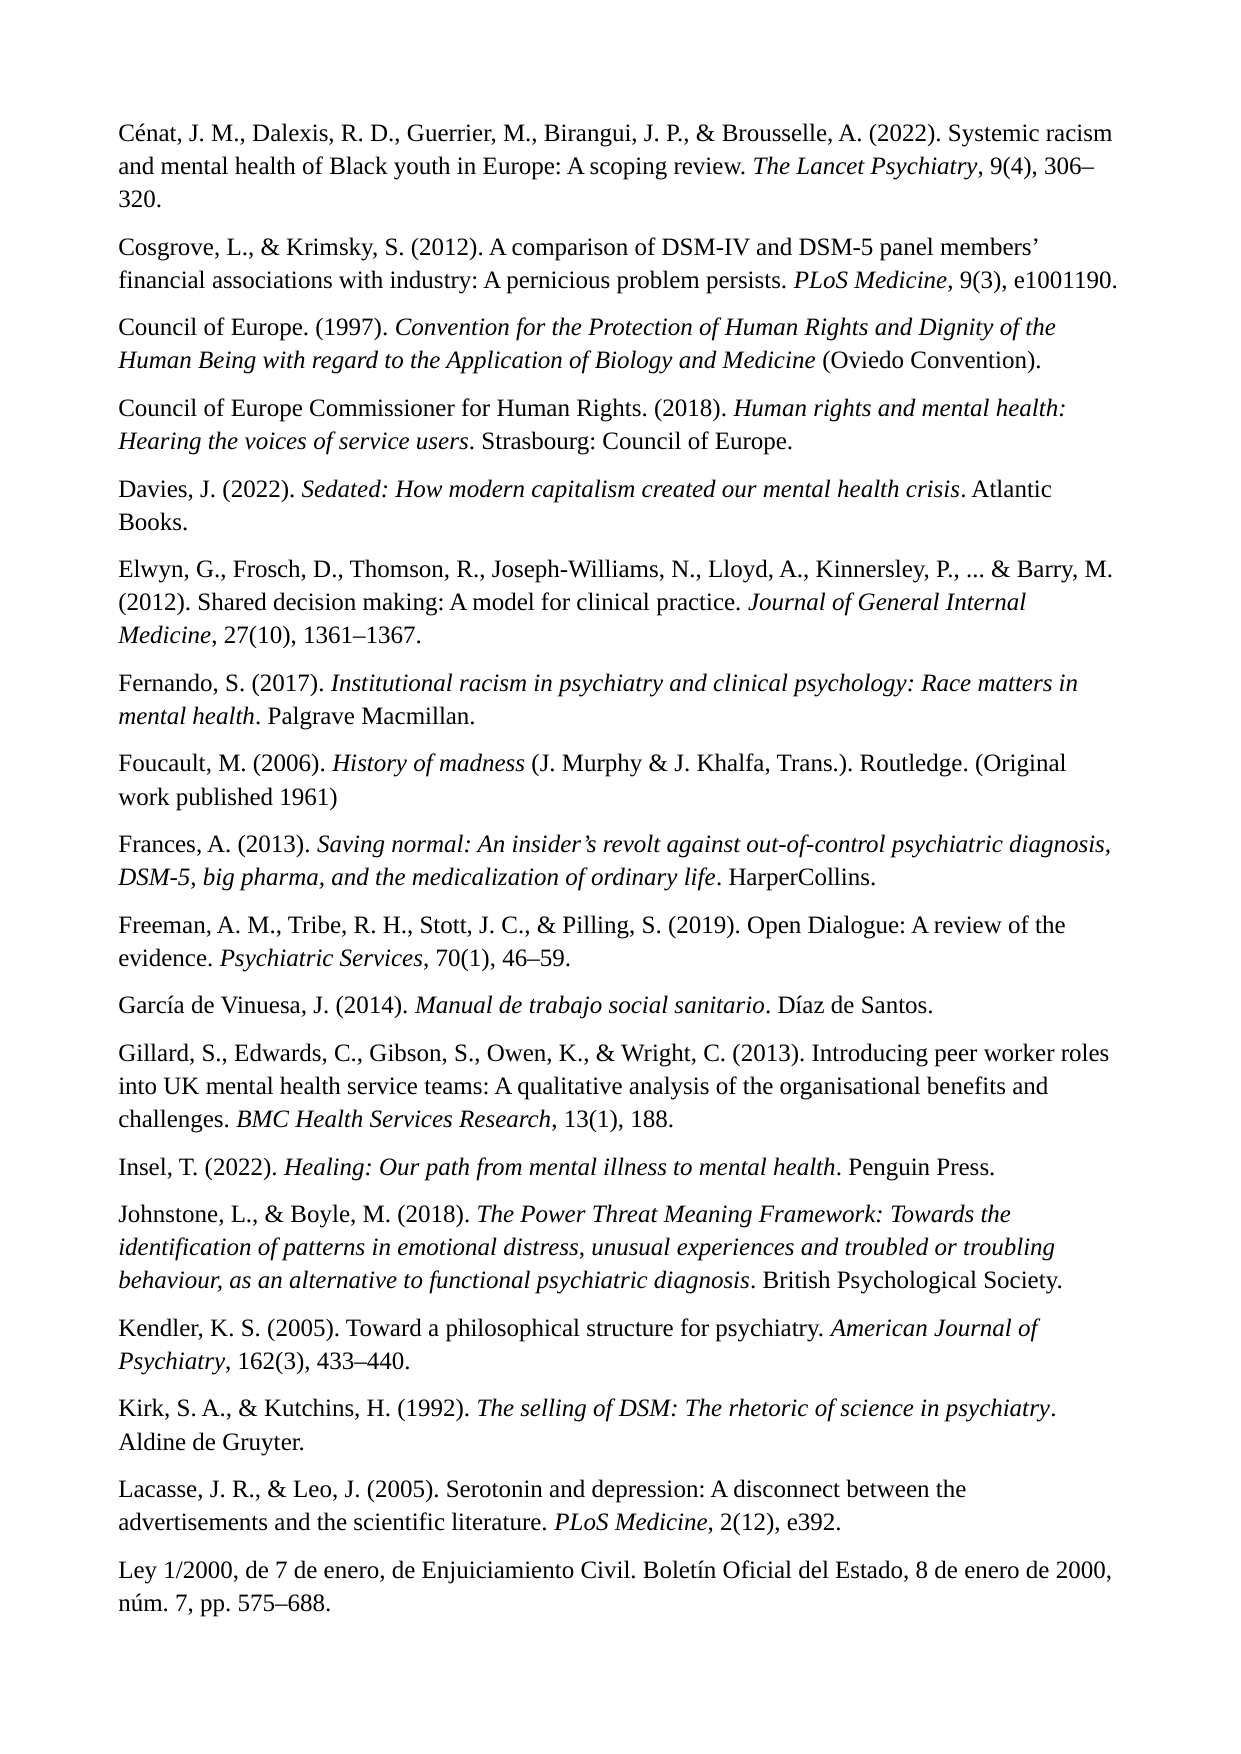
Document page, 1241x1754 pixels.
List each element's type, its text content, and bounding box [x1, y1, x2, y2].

text Gillard, S., Edwards, C., Gibson, S., Owen, K., & Wright, C. (2013). Introducing peer worker roles into UK mental health service teams: A qualitative analysis of the organisational benefits and challenges. BMC Health Services Research, 13(1), 188. [118, 1038, 1122, 1133]
text Elwyn, G., Frosch, D., Thomson, R., Joseph-Williams, N., Lloyd, A., Kinnersley, P., ... & Barry, M. (2012). Shared decision making: A model for clinical practice. Journal of General Internal Medicine, 27(10), 1361–1367. [118, 554, 1122, 649]
text Kirk, S. A., & Kutchins, H. (1992). The selling of DSM: The rhetoric of science in psychiatry. Aldine de Gruyter. [118, 1393, 1122, 1455]
text Johnstone, L., & Boyle, M. (2018). The Power Threat Meaning Framework: Towards the identification of patterns in emotional distress, unusual experiences and troubled or troubling behaviour, as an alternative to functional psychiatric diagnosis. British Psychological Society. [118, 1199, 1122, 1294]
text Cosgrove, L., & Krimsky, S. (2012). A comparison of DSM-IV and DSM-5 panel members’ financial associations with industry: A pernicious problem persists. PLoS Medicine, 9(3), e1001190. [118, 232, 1122, 293]
text Lacasse, J. R., & Leo, J. (2005). Serotonin and depression: A disconnect between the advertisements and the scientific literature. PLoS Medicine, 2(12), e392. [118, 1474, 1122, 1536]
text Davies, J. (2022). Sedated: How modern capitalism created our mental health crisis. Atlantic Books. [118, 474, 1122, 535]
text Council of Europe Commissioner for Human Rights. (2018). Human rights and mental health: Hearing the voices of service users. Strasbourg: Council of Europe. [118, 393, 1122, 455]
text Foucault, M. (2006). History of madness (J. Murphy & J. Khalfa, Trans.). Routledge. (Original work published 1961) [118, 748, 1122, 810]
text Ley 1/2000, de 7 de enero, de Enjuiciamiento Civil. Boletín Oficial del Estado, 8 de enero de 2000, núm. 7, pp. 575–688. [118, 1555, 1122, 1617]
text Kendler, K. S. (2005). Toward a philosophical structure for psychiatry. American Journal of Psychiatry, 162(3), 433–440. [118, 1313, 1122, 1375]
text Cénat, J. M., Dalexis, R. D., Guerrier, M., Birangui, J. P., & Brousselle, A. (2022). Systemic racism and mental health of Black youth in Europe: A scoping review. The Lancet Psychiatry, 9(4), 306–320. [118, 118, 1122, 213]
text Council of Europe. (1997). Convention for the Protection of Human Rights and Dignity of the Human Being with regard to the Application of Biology and Medicine (Oviedo Convention). [118, 312, 1122, 374]
text Frances, A. (2013). Saving normal: An insider’s revolt against out-of-control psychiatric diagnosis, DSM-5, big pharma, and the medicalization of ordinary life. HarperCollins. [118, 829, 1122, 891]
text Fernando, S. (2017). Institutional racism in psychiatry and clinical psychology: Race matters in mental health. Palgrave Macmillan. [118, 668, 1122, 730]
text García de Vinuesa, J. (2014). Manual de trabajo social sanitario. Díaz de Santos. [118, 990, 1122, 1019]
text Freeman, A. M., Tribe, R. H., Stott, J. C., & Pilling, S. (2019). Open Dialogue: A review of the evidence. Psychiatric Services, 70(1), 46–59. [118, 910, 1122, 972]
text Insel, T. (2022). Healing: Our path from mental illness to mental health. Penguin Press. [118, 1152, 1122, 1180]
